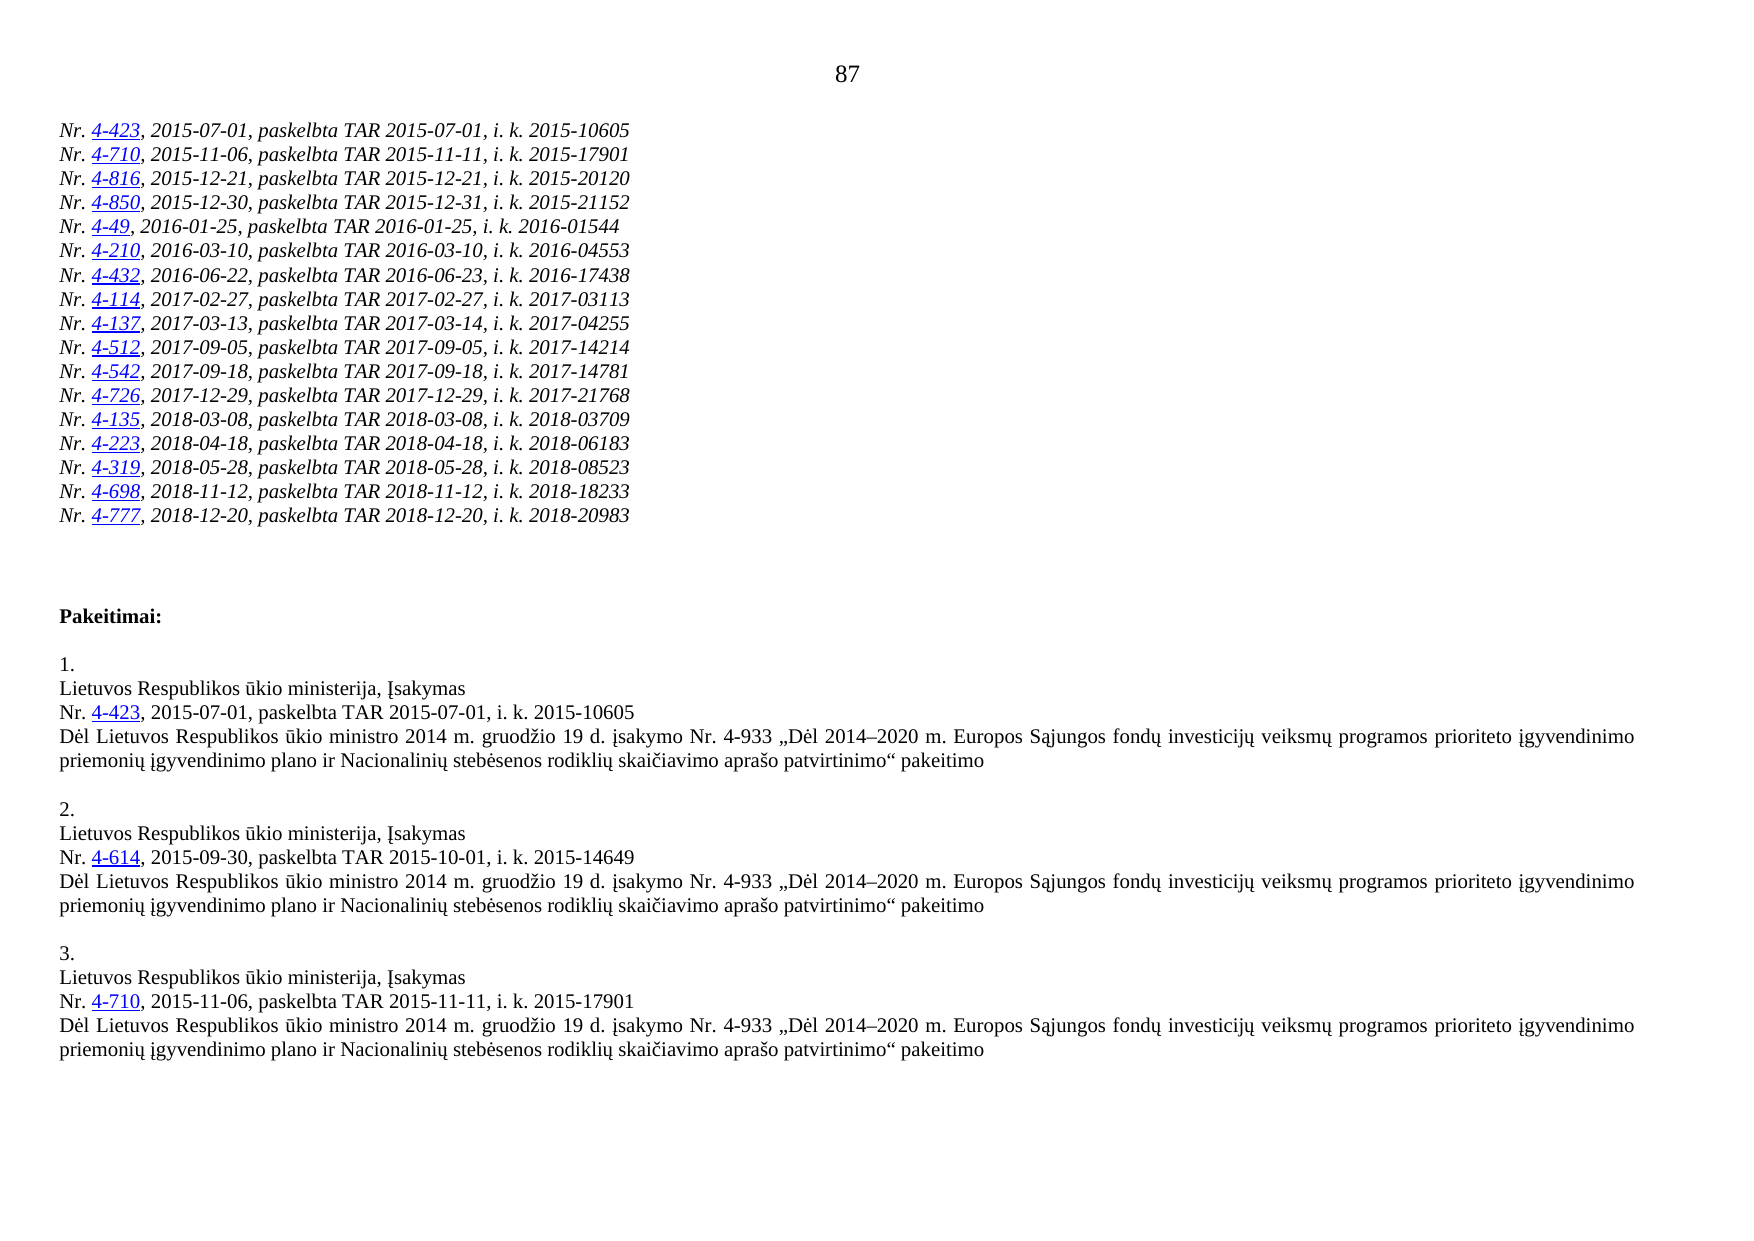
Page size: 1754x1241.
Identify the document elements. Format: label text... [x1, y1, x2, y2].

text Dėl Lietuvos Respublikos ūkio ministro 2014 m. gruodžio 19 d. įsakymo Nr. 4-933 „Dėl 2014–2020 m. Europos Sąjungos fondų investicijų veiksmų programos prioriteto įgyvendinimo priemonių įgyvendinimo plano ir Nacionalinių stebėsenos rodiklių skaičiavimo aprašo patvirtinimo“ pakeitimo [59, 869, 1636, 917]
text Nr. 4-223, 2018-04-18, paskelbta TAR 2018-04-18, i. k. 2018-06183 [59, 431, 1636, 455]
text Lietuvos Respublikos ūkio ministerija, Įsakymas [59, 821, 1636, 845]
text Nr. 4-210, 2016-03-10, paskelbta TAR 2016-03-10, i. k. 2016-04553 [59, 238, 1636, 262]
text Nr. 4-542, 2017-09-18, paskelbta TAR 2017-09-18, i. k. 2017-14781 [59, 359, 1636, 383]
text Nr. 4-726, 2017-12-29, paskelbta TAR 2017-12-29, i. k. 2017-21768 [59, 383, 1636, 407]
text Nr. 4-137, 2017-03-13, paskelbta TAR 2017-03-14, i. k. 2017-04255 [59, 311, 1636, 335]
text 2. [59, 797, 1636, 821]
text Nr. 4-319, 2018-05-28, paskelbta TAR 2018-05-28, i. k. 2018-08523 [59, 455, 1636, 479]
text 3. [59, 941, 1636, 965]
text Lietuvos Respublikos ūkio ministerija, Įsakymas [59, 676, 1636, 700]
text 1. [59, 652, 1636, 676]
text Pakeitimai: [59, 604, 1636, 628]
text Nr. 4-423, 2015-07-01, paskelbta TAR 2015-07-01, i. k. 2015-10605 [59, 700, 1636, 724]
text Nr. 4-710, 2015-11-06, paskelbta TAR 2015-11-11, i. k. 2015-17901 [59, 989, 1636, 1013]
text Nr. 4-135, 2018-03-08, paskelbta TAR 2018-03-08, i. k. 2018-03709 [59, 407, 1636, 431]
text Nr. 4-850, 2015-12-30, paskelbta TAR 2015-12-31, i. k. 2015-21152 [59, 190, 1636, 214]
text Nr. 4-710, 2015-11-06, paskelbta TAR 2015-11-11, i. k. 2015-17901 [59, 142, 1636, 166]
text Lietuvos Respublikos ūkio ministerija, Įsakymas [59, 965, 1636, 989]
text Dėl Lietuvos Respublikos ūkio ministro 2014 m. gruodžio 19 d. įsakymo Nr. 4-933 „Dėl 2014–2020 m. Europos Sąjungos fondų investicijų veiksmų programos prioriteto įgyvendinimo priemonių įgyvendinimo plano ir Nacionalinių stebėsenos rodiklių skaičiavimo aprašo patvirtinimo“ pakeitimo [59, 724, 1636, 772]
text Nr. 4-423, 2015-07-01, paskelbta TAR 2015-07-01, i. k. 2015-10605 [59, 118, 1636, 142]
text Nr. 4-698, 2018-11-12, paskelbta TAR 2018-11-12, i. k. 2018-18233 [59, 479, 1636, 503]
text Nr. 4-114, 2017-02-27, paskelbta TAR 2017-02-27, i. k. 2017-03113 [59, 287, 1636, 311]
text Nr. 4-777, 2018-12-20, paskelbta TAR 2018-12-20, i. k. 2018-20983 [59, 503, 1636, 527]
text Nr. 4-512, 2017-09-05, paskelbta TAR 2017-09-05, i. k. 2017-14214 [59, 335, 1636, 359]
text Dėl Lietuvos Respublikos ūkio ministro 2014 m. gruodžio 19 d. įsakymo Nr. 4-933 „Dėl 2014–2020 m. Europos Sąjungos fondų investicijų veiksmų programos prioriteto įgyvendinimo priemonių įgyvendinimo plano ir Nacionalinių stebėsenos rodiklių skaičiavimo aprašo patvirtinimo“ pakeitimo [59, 1013, 1636, 1061]
text Nr. 4-49, 2016-01-25, paskelbta TAR 2016-01-25, i. k. 2016-01544 [59, 214, 1636, 238]
text Nr. 4-816, 2015-12-21, paskelbta TAR 2015-12-21, i. k. 2015-20120 [59, 166, 1636, 190]
text Nr. 4-432, 2016-06-22, paskelbta TAR 2016-06-23, i. k. 2016-17438 [59, 262, 1636, 287]
text Nr. 4-614, 2015-09-30, paskelbta TAR 2015-10-01, i. k. 2015-14649 [59, 845, 1636, 869]
